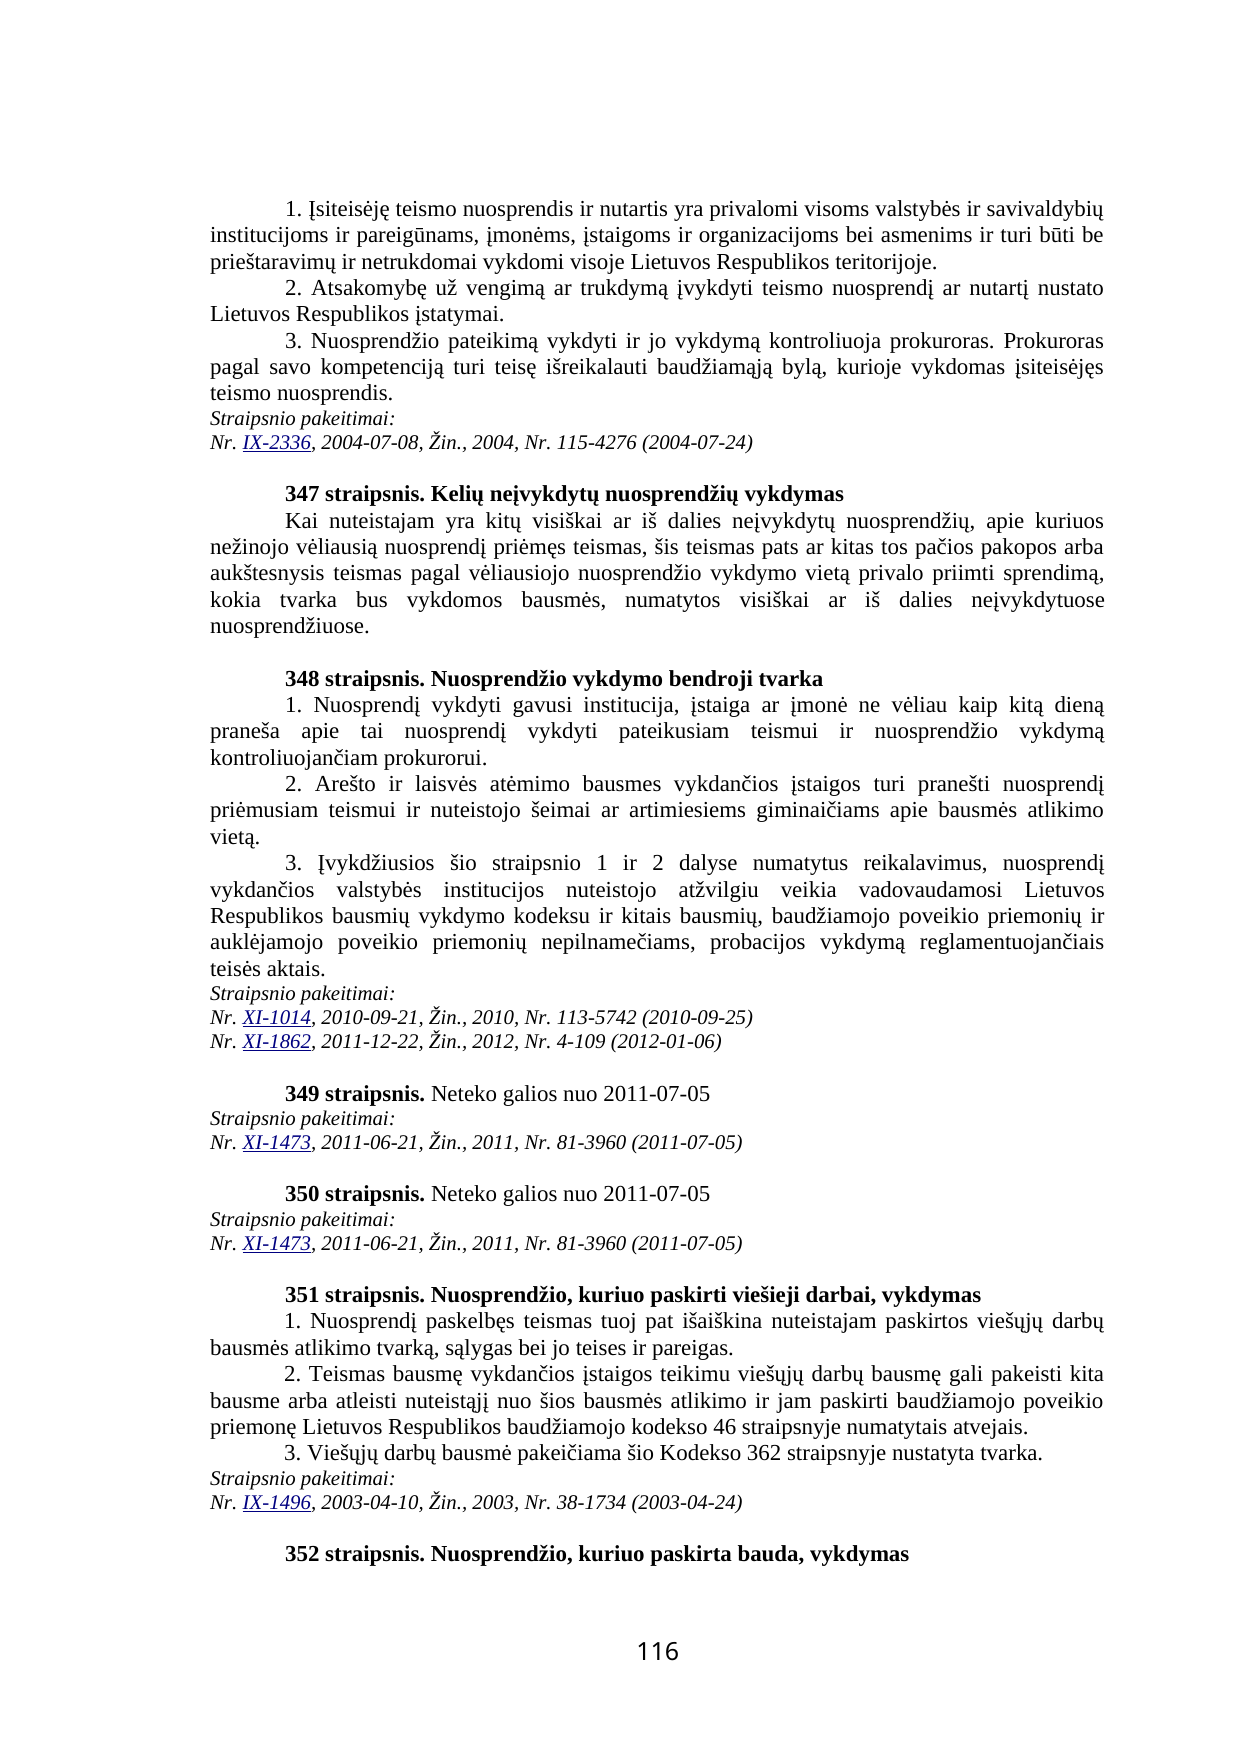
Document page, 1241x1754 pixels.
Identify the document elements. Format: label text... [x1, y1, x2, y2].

text 347 straipsnis. Kelių neįvykdytų nuosprendžių vykdymas [210, 480, 1106, 507]
text 1. Įsiteisėję teismo nuosprendis ir nutartis yra privalomi visoms valstybės ir savivaldybių institucijoms ir pareigūnams, įmonėms, įstaigoms ir organizacijoms bei asmenims ir turi būti be prieštaravimų ir netrukdomai vykdomi visoje Lietuvos Respublikos teritorijoje. [210, 195, 1106, 274]
text Straipsnio pakeitimai: [210, 981, 1106, 1005]
text 2. Teismas bausmę vykdančios įstaigos teikimu viešųjų darbų bausmę gali pakeisti kita bausme arba atleisti nuteistąjį nuo šios bausmės atlikimo ir jam paskirti baudžiamojo poveikio priemonę Lietuvos Respublikos baudžiamojo kodekso 46 straipsnyje numatytais atvejais. [210, 1360, 1106, 1439]
text 3. Nuosprendžio pateikimą vykdyti ir jo vykdymą kontroliuoja prokuroras. Prokuroras pagal savo kompetenciją turi teisę išreikalauti baudžiamąją bylą, kurioje vykdomas įsiteisėjęs teismo nuosprendis. [210, 327, 1106, 406]
text 3. Įvykdžiusios šio straipsnio 1 ir 2 dalyse numatytus reikalavimus, nuosprendį vykdančios valstybės institucijos nuteistojo atžvilgiu veikia vadovaudamosi Lietuvos Respublikos bausmių vykdymo kodeksu ir kitais bausmių, baudžiamojo poveikio priemonių ir auklėjamojo poveikio priemonių nepilnamečiams, probacijos vykdymą reglamentuojančiais teisės aktais. [210, 849, 1106, 981]
text 352 straipsnis. Nuosprendžio, kuriuo paskirta bauda, vykdymas [210, 1540, 1106, 1567]
text 2. Atsakomybę už vengimą ar trukdymą įvykdyti teismo nuosprendį ar nutartį nustato Lietuvos Respublikos įstatymai. [210, 274, 1106, 327]
text Nr. IX-1496, 2003-04-10, Žin., 2003, Nr. 38-1734 (2003-04-24) [210, 1490, 1106, 1514]
text 349 straipsnis. Neteko galios nuo 2011-07-05 [210, 1079, 1106, 1106]
text Nr. XI-1862, 2011-12-22, Žin., 2012, Nr. 4-109 (2012-01-06) [210, 1029, 1106, 1053]
text 348 straipsnis. Nuosprendžio vykdymo bendroji tvarka [210, 665, 1106, 691]
text Straipsnio pakeitimai: [210, 1466, 1106, 1490]
text Straipsnio pakeitimai: [210, 1106, 1106, 1130]
text Kai nuteistajam yra kitų visiškai ar iš dalies neįvykdytų nuosprendžių, apie kuriuos nežinojo vėliausią nuosprendį priėmęs teismas, šis teismas pats ar kitas tos pačios pakopos arba aukštesnysis teismas pagal vėliausiojo nuosprendžio vykdymo vietą privalo priimti sprendimą, kokia tvarka bus vykdomos bausmės, numatytos visiškai ar iš dalies neįvykdytuose nuosprendžiuose. [210, 507, 1106, 638]
text Straipsnio pakeitimai: [210, 406, 1106, 430]
text Straipsnio pakeitimai: [210, 1207, 1106, 1231]
text Nr. XI-1014, 2010-09-21, Žin., 2010, Nr. 113-5742 (2010-09-25) [210, 1005, 1106, 1029]
text Nr. XI-1473, 2011-06-21, Žin., 2011, Nr. 81-3960 (2011-07-05) [210, 1130, 1106, 1154]
text 1. Nuosprendį vykdyti gavusi institucija, įstaiga ar įmonė ne vėliau kaip kitą dieną praneša apie tai nuosprendį vykdyti pateikusiam teismui ir nuosprendžio vykdymą kontroliuojančiam prokurorui. [210, 691, 1106, 770]
text 3. Viešųjų darbų bausmė pakeičiama šio Kodekso 362 straipsnyje nustatyta tvarka. [210, 1439, 1106, 1466]
text 350 straipsnis. Neteko galios nuo 2011-07-05 [210, 1180, 1106, 1207]
text 351 straipsnis. Nuosprendžio, kuriuo paskirti viešieji darbai, vykdymas [210, 1281, 1106, 1308]
text 2. Arešto ir laisvės atėmimo bausmes vykdančios įstaigos turi pranešti nuosprendį priėmusiam teismui ir nuteistojo šeimai ar artimiesiems giminaičiams apie bausmės atlikimo vietą. [210, 770, 1106, 849]
text Nr. XI-1473, 2011-06-21, Žin., 2011, Nr. 81-3960 (2011-07-05) [210, 1231, 1106, 1255]
text 1. Nuosprendį paskelbęs teismas tuoj pat išaiškina nuteistajam paskirtos viešųjų darbų bausmės atlikimo tvarką, sąlygas bei jo teises ir pareigas. [210, 1308, 1106, 1360]
text Nr. IX-2336, 2004-07-08, Žin., 2004, Nr. 115-4276 (2004-07-24) [210, 430, 1106, 454]
